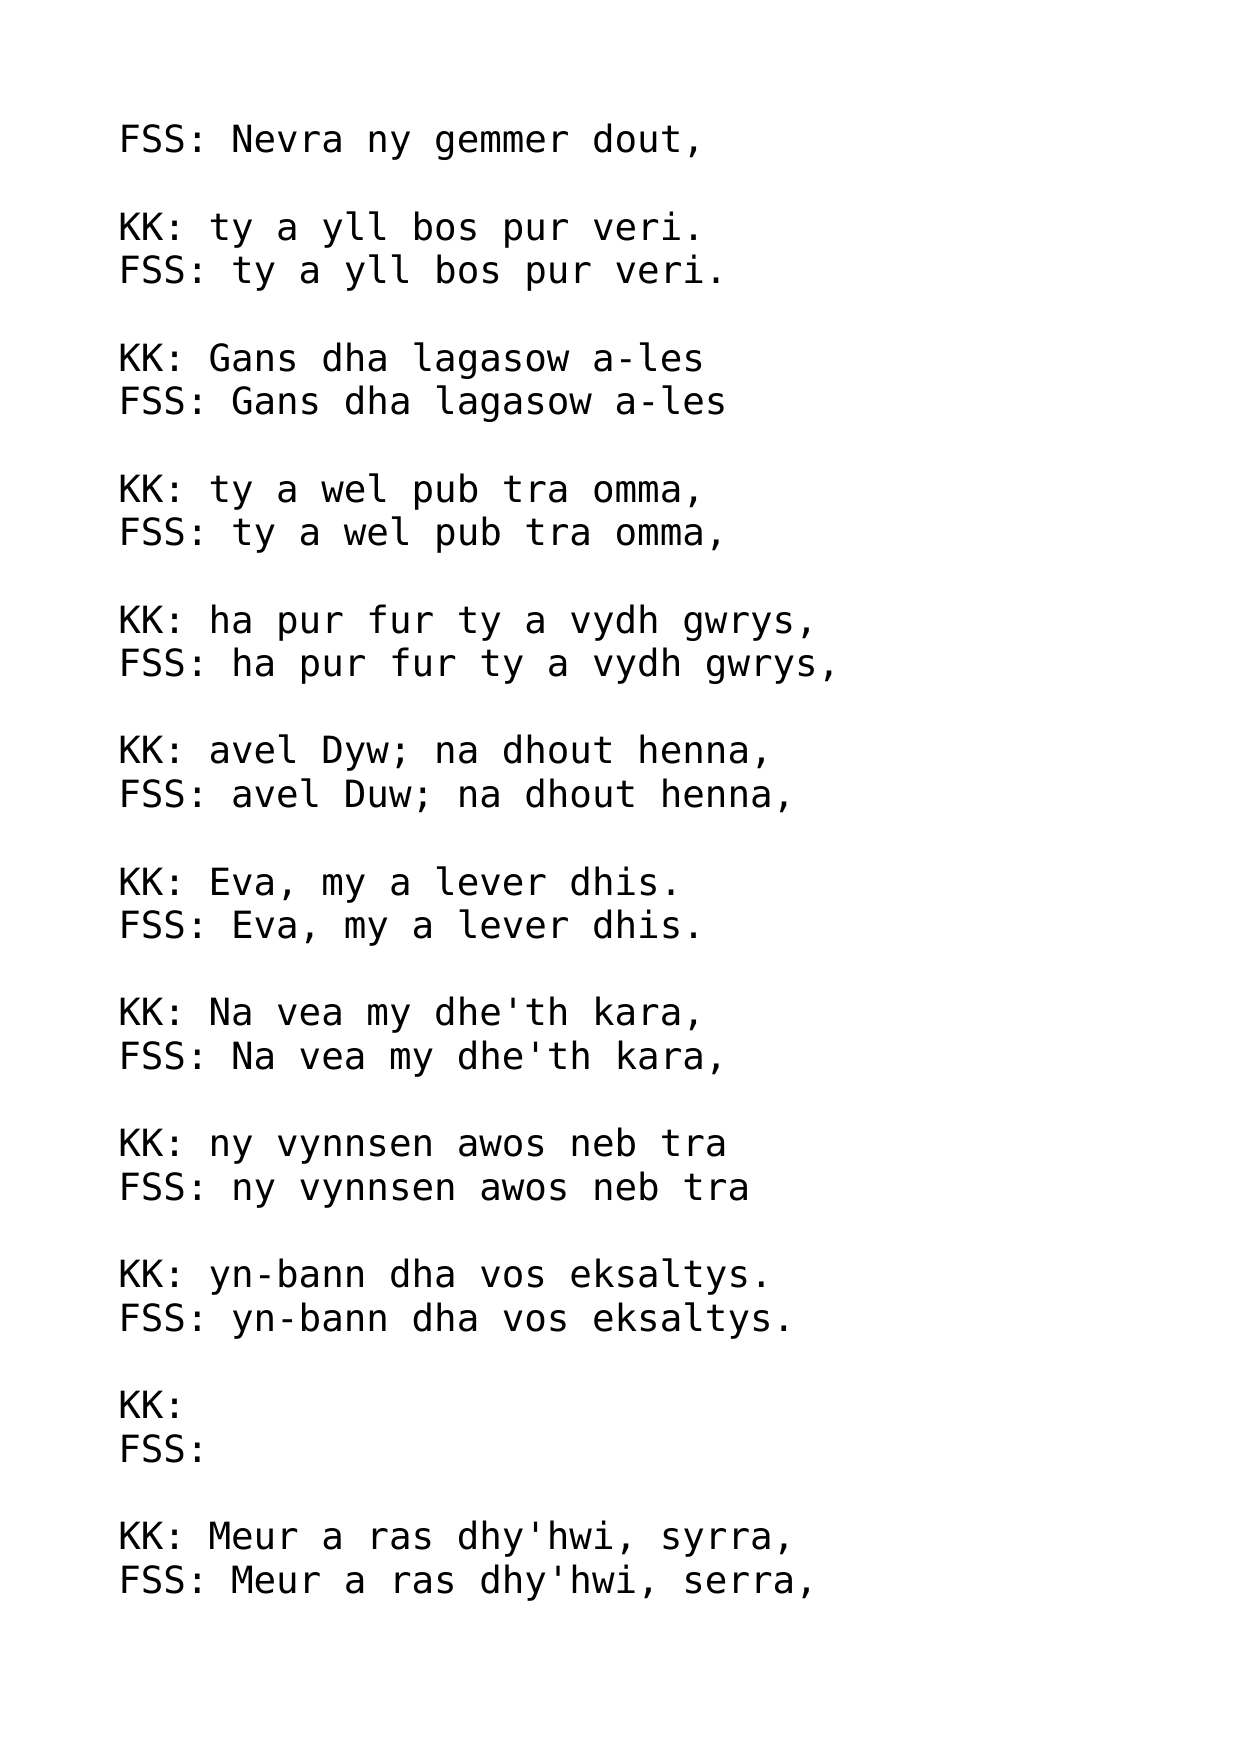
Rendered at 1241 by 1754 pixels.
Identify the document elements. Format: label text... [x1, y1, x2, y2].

text KK: [118, 1384, 1122, 1427]
text FSS: Eva, my a lever dhis. [118, 904, 1122, 947]
text FSS: [118, 1427, 1122, 1471]
text KK: ny vynnsen awos neb tra [118, 1122, 1122, 1166]
text FSS: Nevra ny gemmer dout, [118, 118, 1122, 162]
text FSS: ny vynnsen awos neb tra [118, 1166, 1122, 1209]
text FSS: Na vea my dhe'th kara, [118, 1035, 1122, 1078]
text KK: Meur a ras dhy'hwi, syrra, [118, 1515, 1122, 1558]
text KK: Gans dha lagasow a-les [118, 336, 1122, 380]
text FSS: Meur a ras dhy'hwi, serra, [118, 1558, 1122, 1602]
text KK: Na vea my dhe'th kara, [118, 991, 1122, 1035]
text FSS: ha pur fur ty a vydh gwrys, [118, 642, 1122, 686]
text FSS: ty a yll bos pur veri. [118, 249, 1122, 293]
text KK: ha pur fur ty a vydh gwrys, [118, 598, 1122, 642]
text KK: Eva, my a lever dhis. [118, 860, 1122, 904]
text FSS: yn-bann dha vos eksaltys. [118, 1297, 1122, 1340]
text FSS: Gans dha lagasow a-les [118, 380, 1122, 424]
text KK: ty a yll bos pur veri. [118, 205, 1122, 249]
text KK: yn-bann dha vos eksaltys. [118, 1253, 1122, 1297]
text KK: ty a wel pub tra omma, [118, 467, 1122, 511]
text FSS: ty a wel pub tra omma, [118, 511, 1122, 554]
text FSS: avel Duw; na dhout henna, [118, 773, 1122, 816]
text KK: avel Dyw; na dhout henna, [118, 729, 1122, 773]
